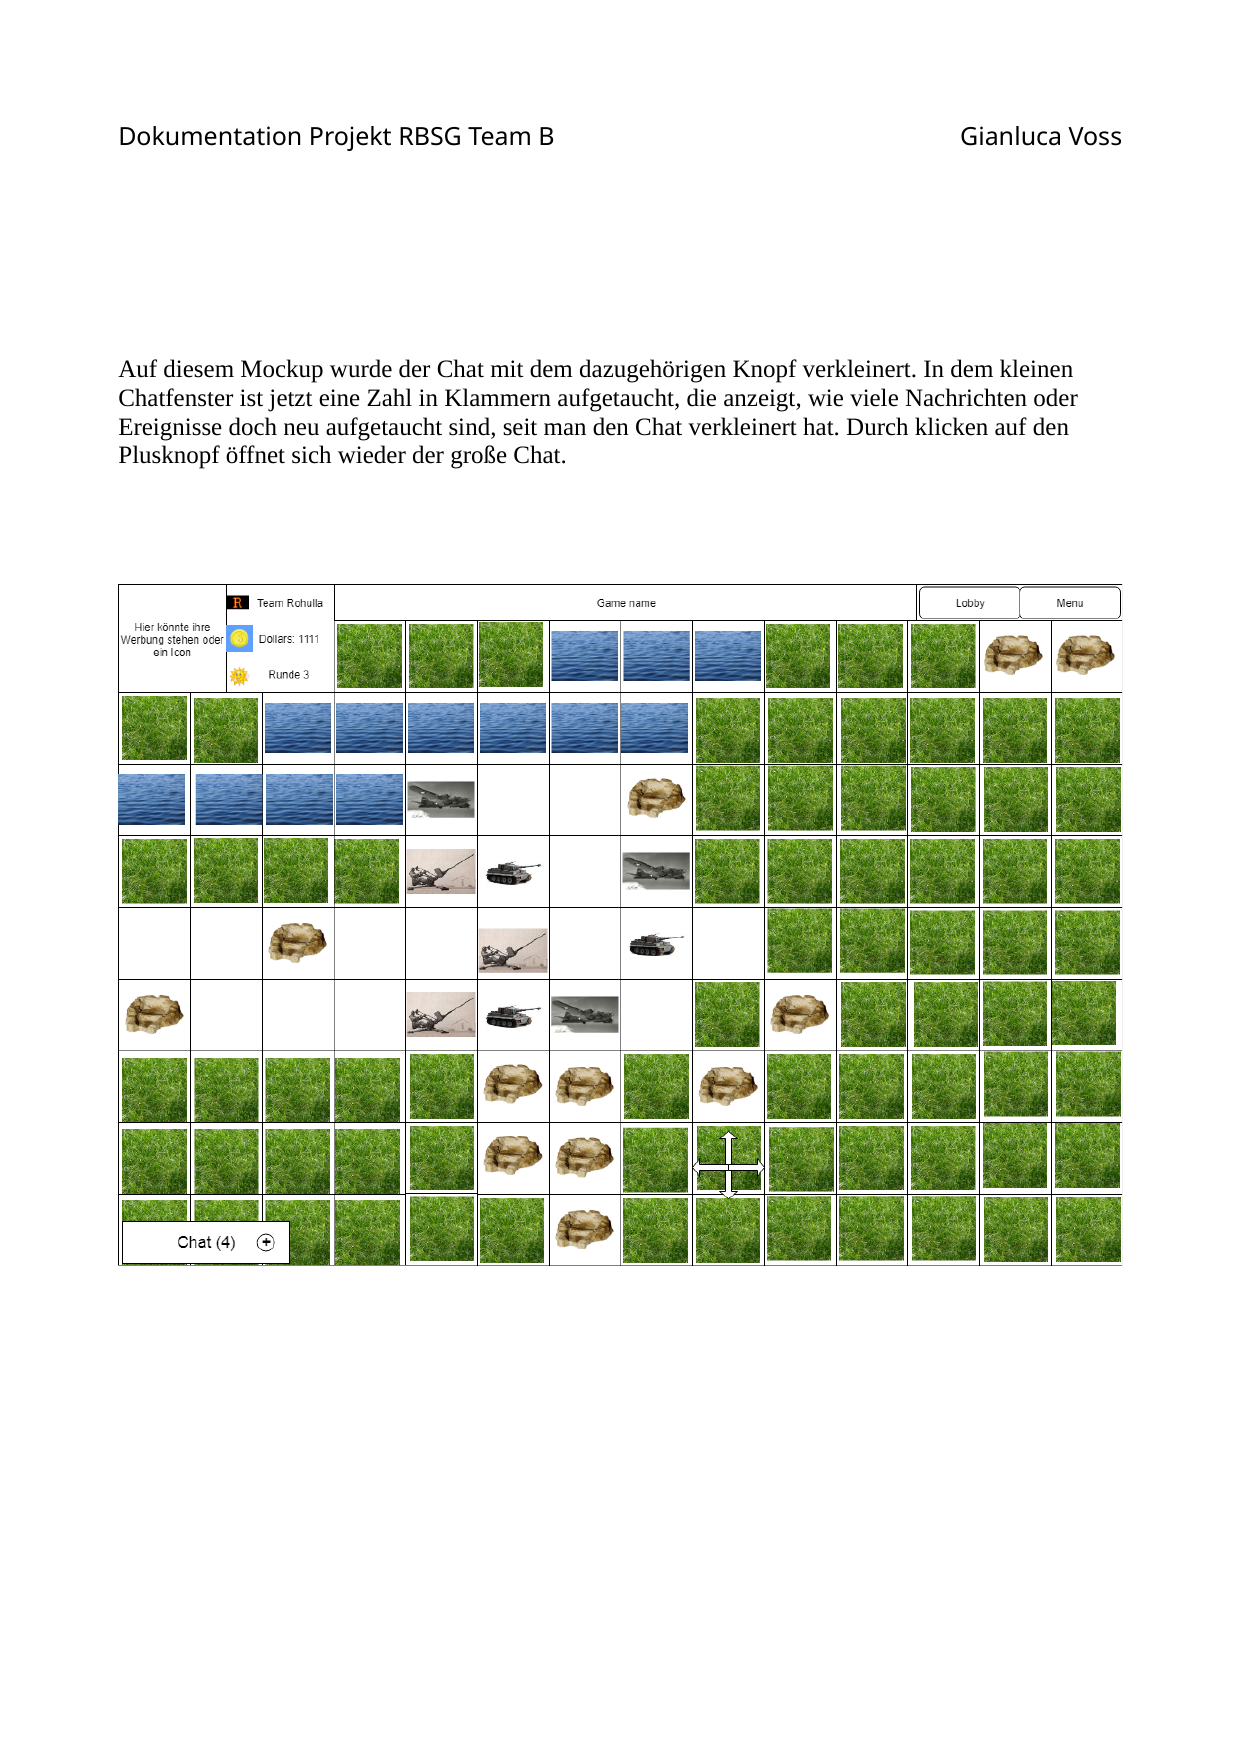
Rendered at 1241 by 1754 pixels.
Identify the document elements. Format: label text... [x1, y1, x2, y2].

picture [118, 584, 1123, 1266]
text Auf diesem Mockup wurde der Chat mit dem dazugehörigen Knopf verkleinert. In dem kleinen Chatfenster ist jetzt eine Zahl in Klammern aufgetaucht, die anzeigt, wie viele Nachrichten oder [118, 354, 1122, 412]
text Ereignisse doch neu aufgetaucht sind, seit man den Chat verkleinert hat. Durch klicken auf den Plusknopf öffnet sich wieder der große Chat. [118, 412, 1122, 469]
